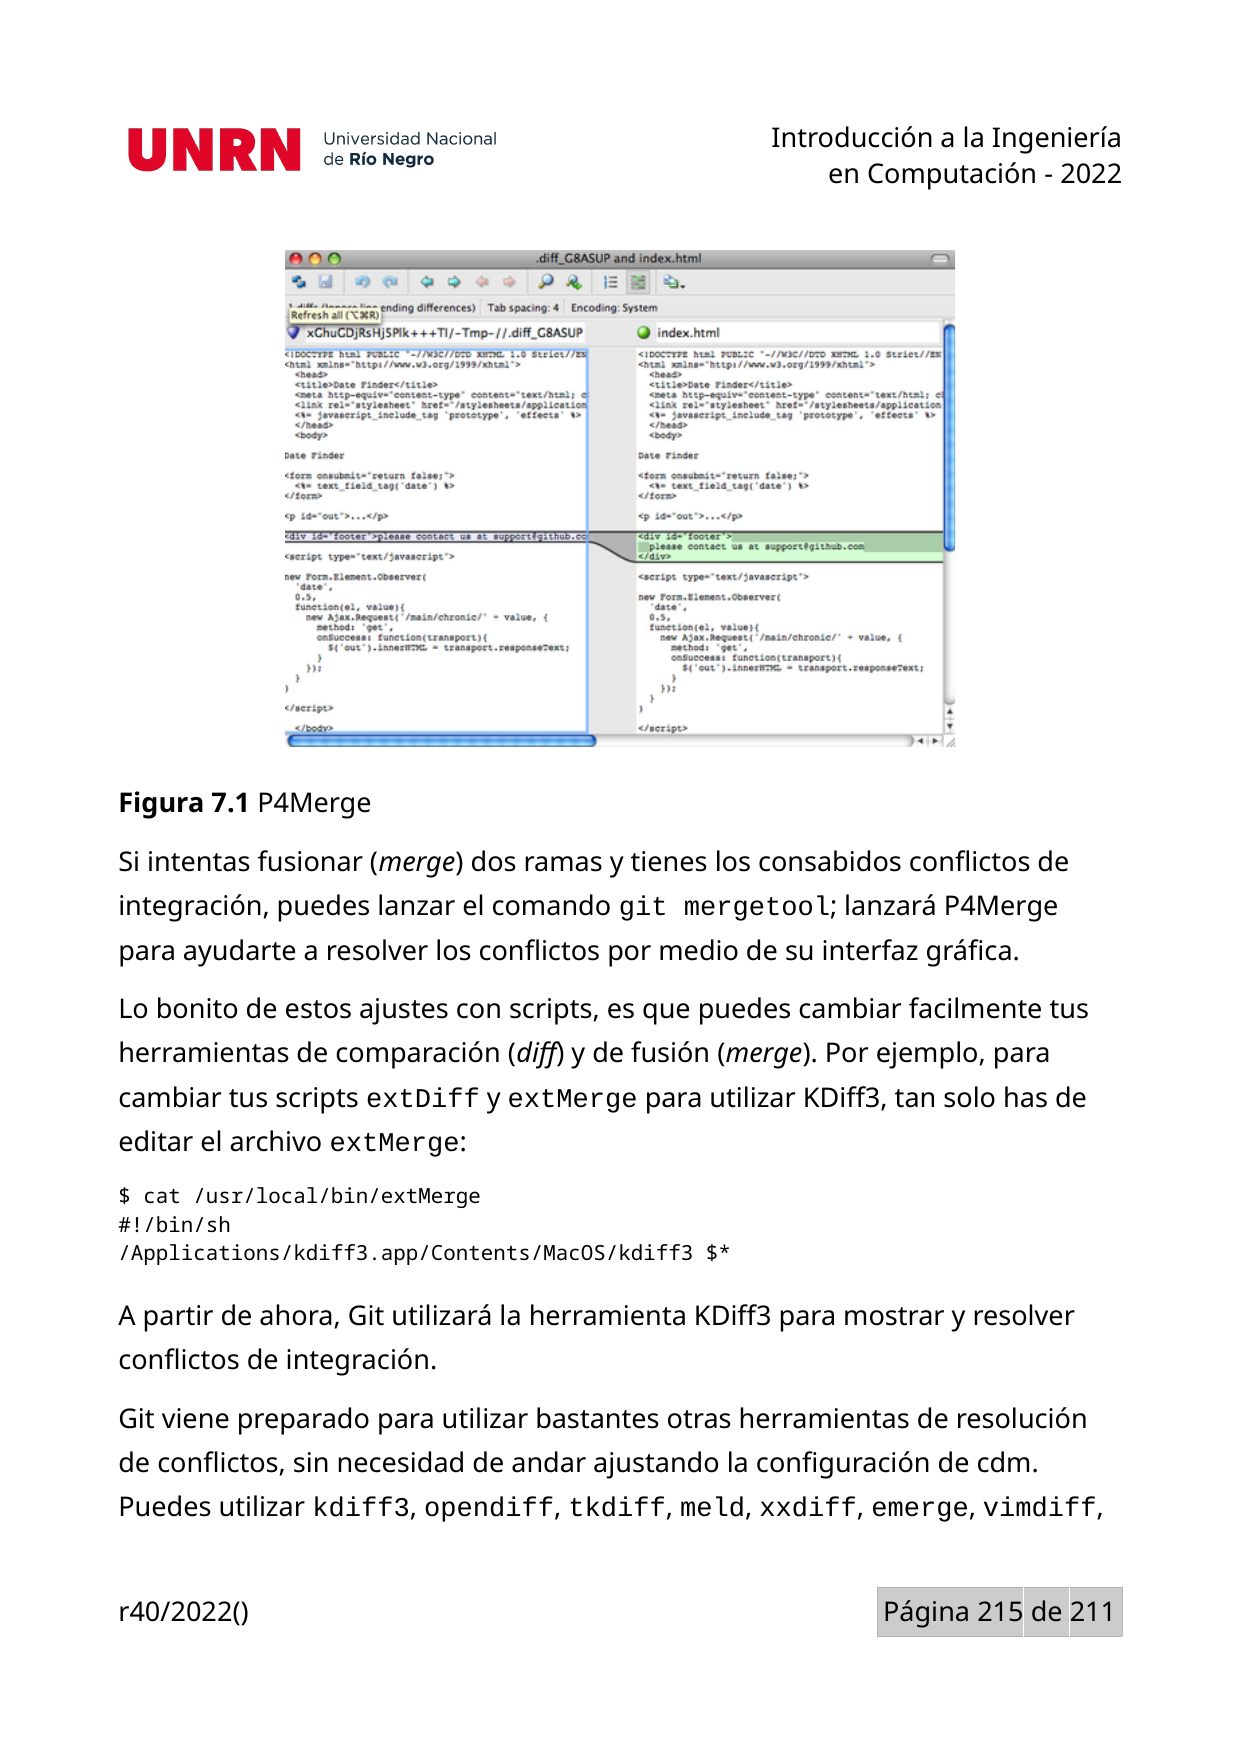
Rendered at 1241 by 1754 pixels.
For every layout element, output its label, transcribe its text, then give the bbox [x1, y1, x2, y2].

picture [118, 118, 505, 180]
text Git viene preparado para utilizar bastantes otras herramientas de resolución de conflictos, sin necesidad de andar ajustando la configuración de cdm. Puedes utilizar kdiff3, opendiff, tkdiff, meld, xxdiff, emerge, vimdiff, [118, 1399, 1122, 1524]
text Figura 7.1 P4Merge [118, 784, 1122, 821]
text Si intentas fusionar (merge) dos ramas y tienes los consabidos conflictos de integración, puedes lanzar el comando git mergetool; lanzará P4Merge para ayudarte a resolver los conflictos por medio de su interfaz gráfica. [118, 842, 1122, 968]
text #!/bin/sh [118, 1210, 1122, 1238]
picture [285, 250, 956, 747]
text A partir de ahora, Git utilizará la herramienta KDiff3 para mostrar y resolver conflictos de integración. [118, 1296, 1122, 1377]
text Lo bonito de estos ajustes con scripts, es que puedes cambiar facilmente tus herramientas de comparación (diff) y de fusión (merge). Por ejemplo, para cambiar tus scripts extDiff y extMerge para utilizar KDiff3, tan solo has de editar el archivo extMerge: [118, 990, 1122, 1159]
text /Applications/kdiff3.app/Contents/MacOS/kdiff3 $* [118, 1238, 1122, 1267]
text $ cat /usr/local/bin/extMerge [118, 1181, 1122, 1210]
